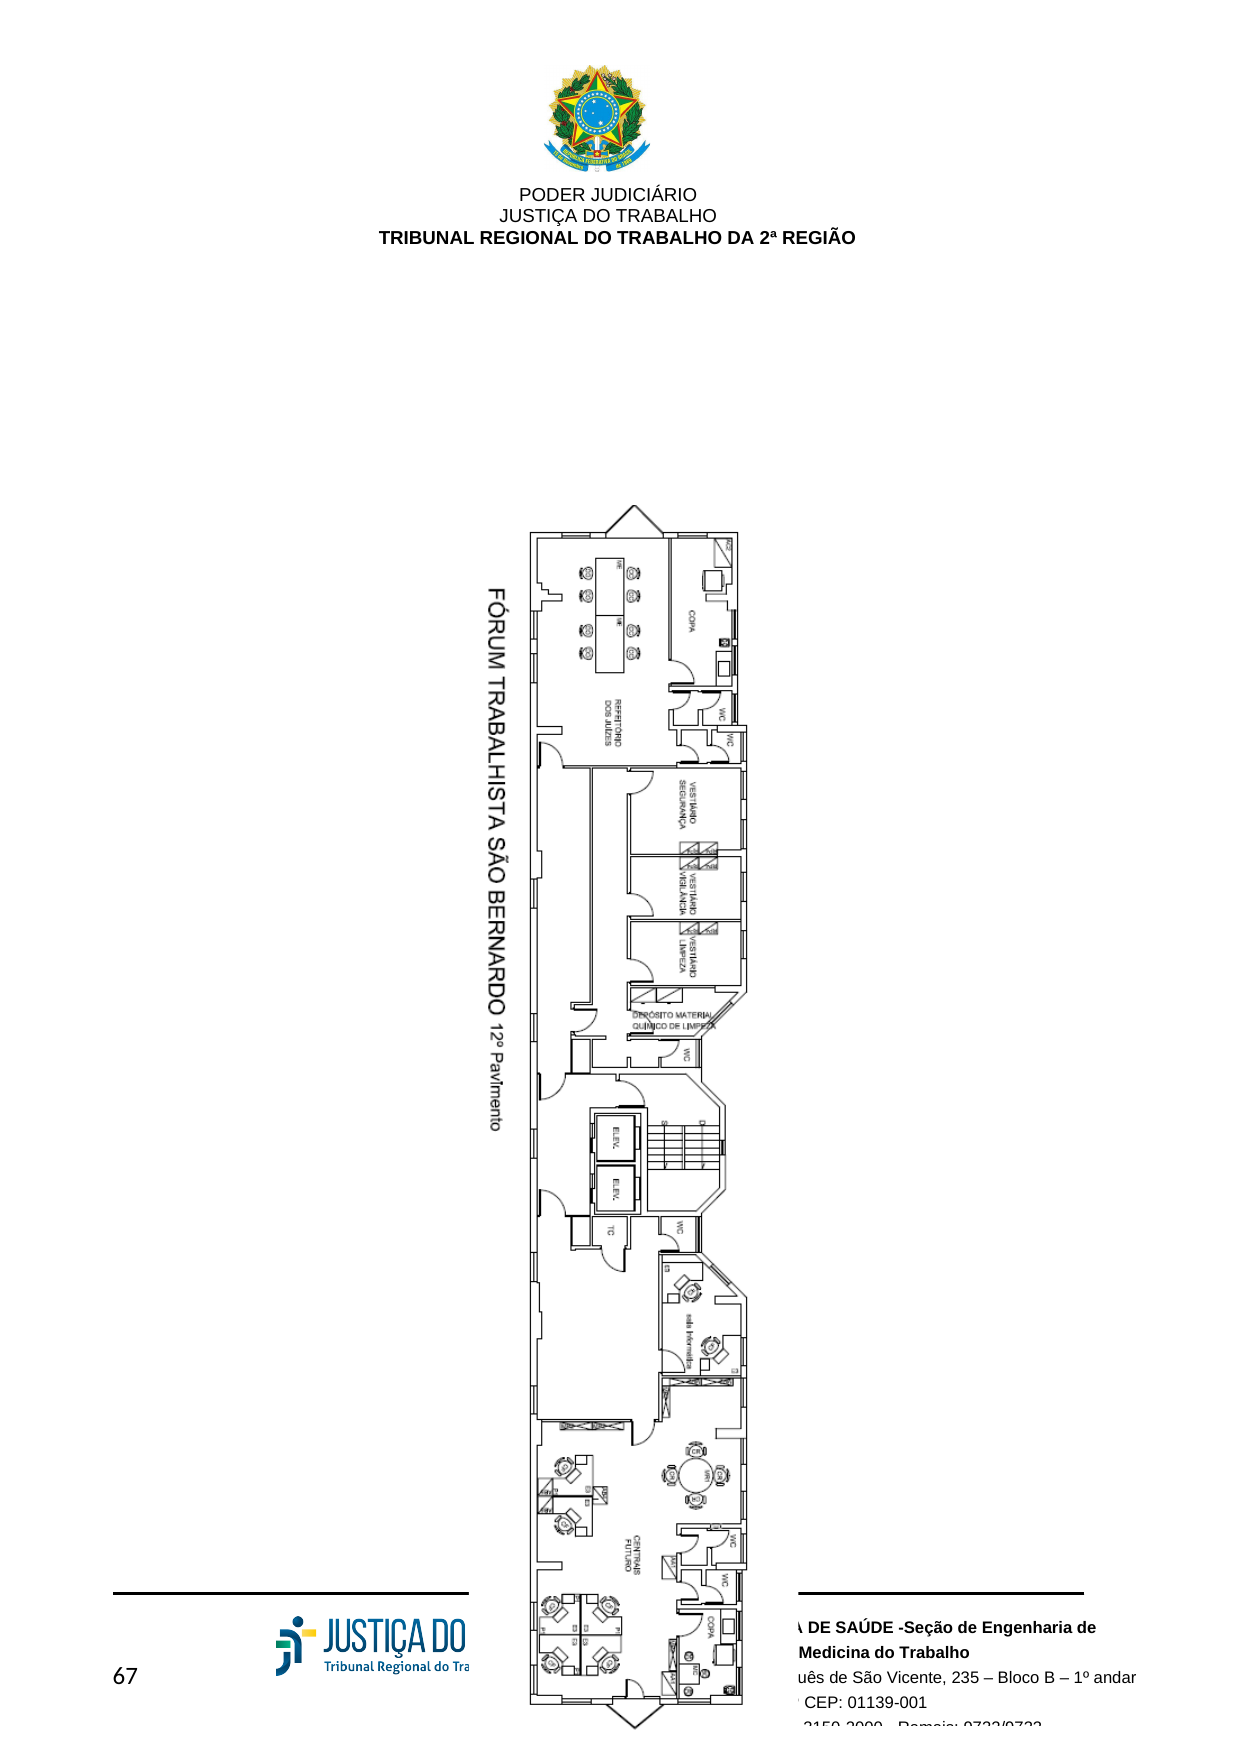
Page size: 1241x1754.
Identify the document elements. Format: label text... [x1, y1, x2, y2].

picture [276, 505, 799, 1733]
text h [112, 413, 1122, 444]
picture [543, 65, 650, 172]
